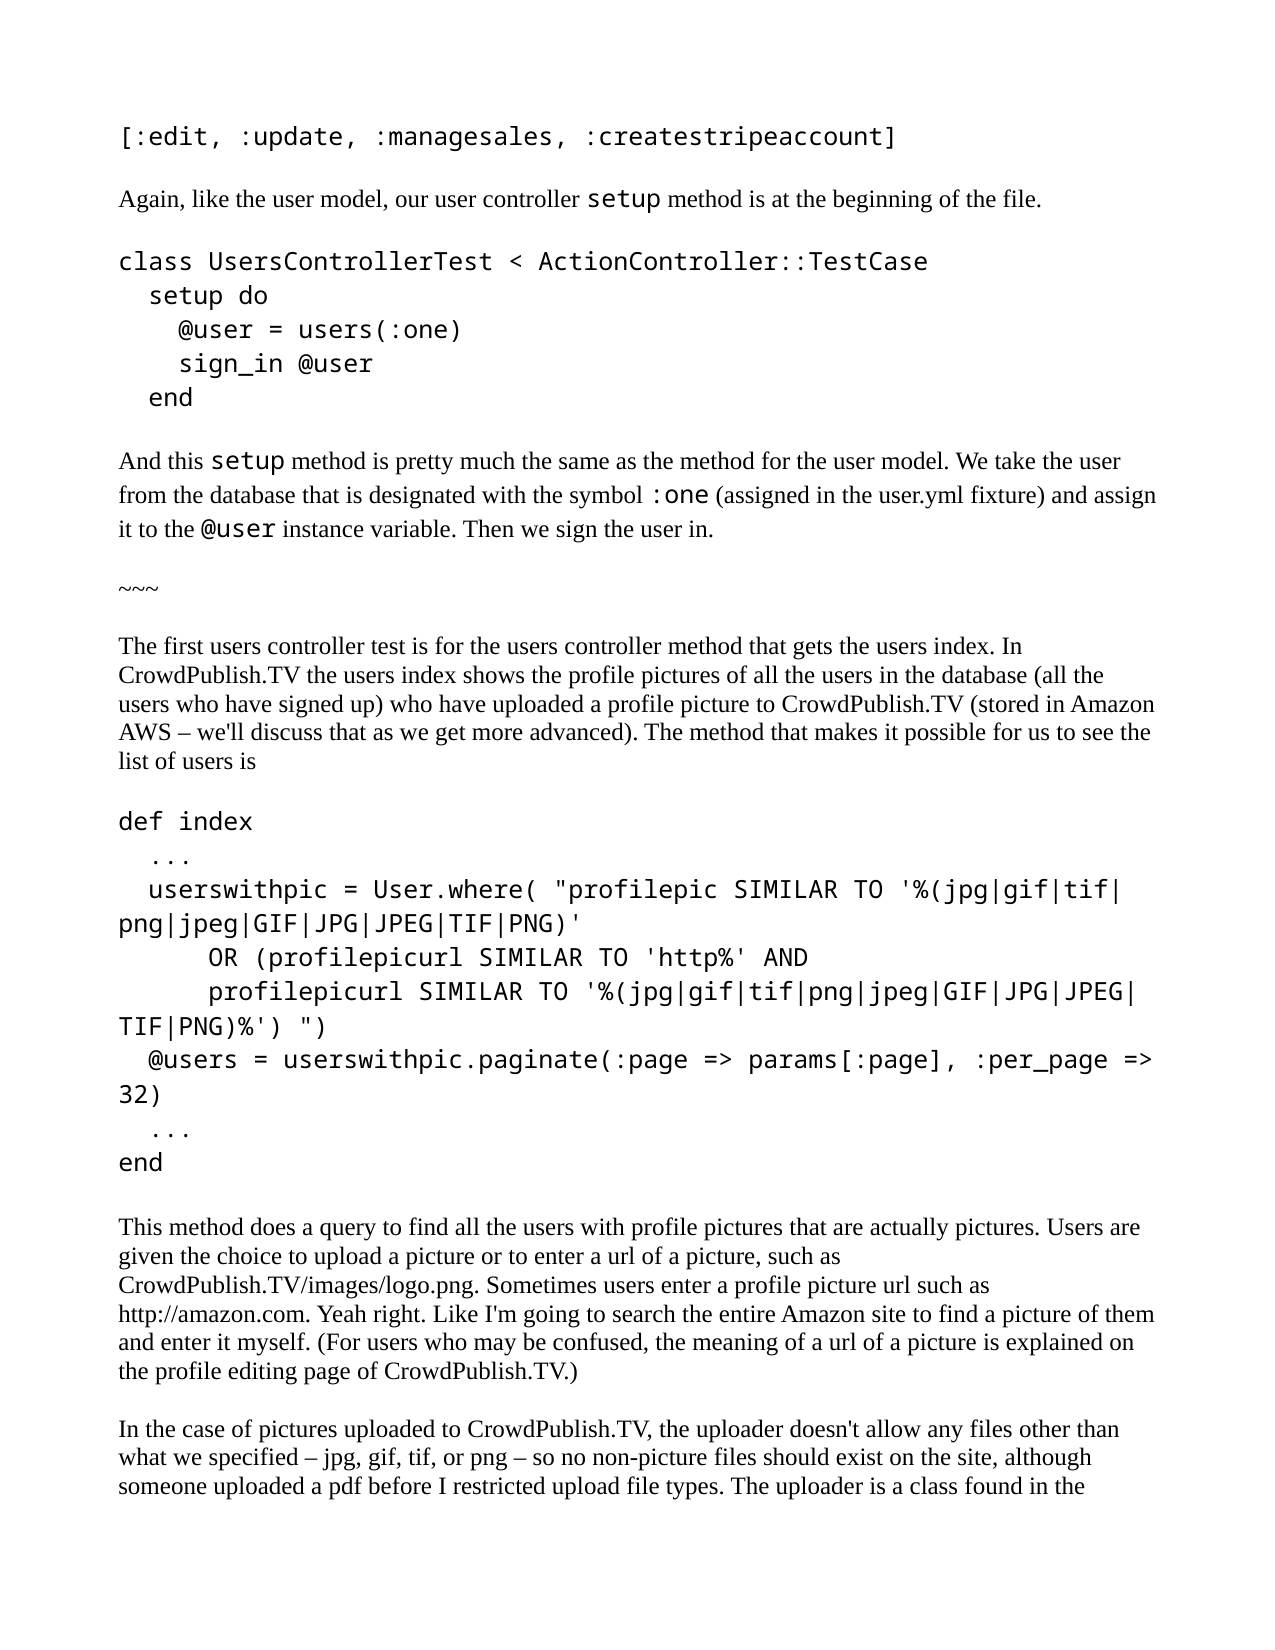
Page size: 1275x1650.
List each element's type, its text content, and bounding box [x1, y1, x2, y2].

text This method does a query to find all the users with profile pictures that are actually pictures. Users are given the choice to upload a picture or to enter a url of a picture, such as CrowdPublish.TV/images/logo.png. Sometimes users enter a profile picture url such as http://amazon.com. Yeah right. Like I'm going to search the entire Amazon site to find a picture of them and enter it myself. (For users who may be confused, the meaning of a url of a picture is explained on the profile editing page of CrowdPublish.TV.) [118, 1212, 1157, 1385]
text setup do [118, 278, 1157, 312]
text @user = users(:one) [118, 312, 1157, 346]
text sign_in @user [118, 346, 1157, 380]
text profilepicurl SIMILAR TO '%(jpg|gif|tif|png|jpeg|GIF|JPG|JPEG|TIF|PNG)%') ") [118, 974, 1157, 1042]
text end [118, 1144, 1157, 1178]
text [:edit, :update, :managesales, :createstripeaccount] [118, 118, 1157, 152]
text In the case of pictures uploaded to CrowdPublish.TV, the uploader doesn't allow any files other than what we specified – jpg, gif, tif, or png – so no non-picture files should exist on the site, although someone uploaded a pdf before I restricted upload file types. The uploader is a class found in the [118, 1414, 1157, 1500]
text OR (profilepicurl SIMILAR TO 'http%' AND [118, 940, 1157, 974]
text And this setup method is pretty much the same as the method for the user model. We take the user from the database that is designated with the symbol :one (assigned in the user.yml fixture) and assign it to the @user instance variable. Then we sign the user in. [118, 443, 1157, 545]
text @users = userswithpic.paginate(:page => params[:page], :per_page => 32) [118, 1042, 1157, 1110]
text Again, like the user model, our user controller setup method is at the beginning of the file. [118, 181, 1157, 215]
text userswithpic = User.where( "profilepic SIMILAR TO '%(jpg|gif|tif|png|jpeg|GIF|JPG|JPEG|TIF|PNG)' [118, 872, 1157, 940]
text ... [118, 838, 1157, 872]
text class UsersControllerTest < ActionController::TestCase [118, 244, 1157, 278]
text def index [118, 804, 1157, 838]
text The first users controller test is for the users controller method that gets the users index. In CrowdPublish.TV the users index shows the profile pictures of all the users in the database (all the users who have signed up) who have uploaded a profile picture to CrowdPublish.TV (stored in Amazon AWS – we'll discuss that as we get more advanced). The method that makes it possible for us to see the list of users is [118, 631, 1157, 775]
text end [118, 380, 1157, 414]
text ... [118, 1110, 1157, 1144]
text ~~~ [118, 574, 1157, 602]
